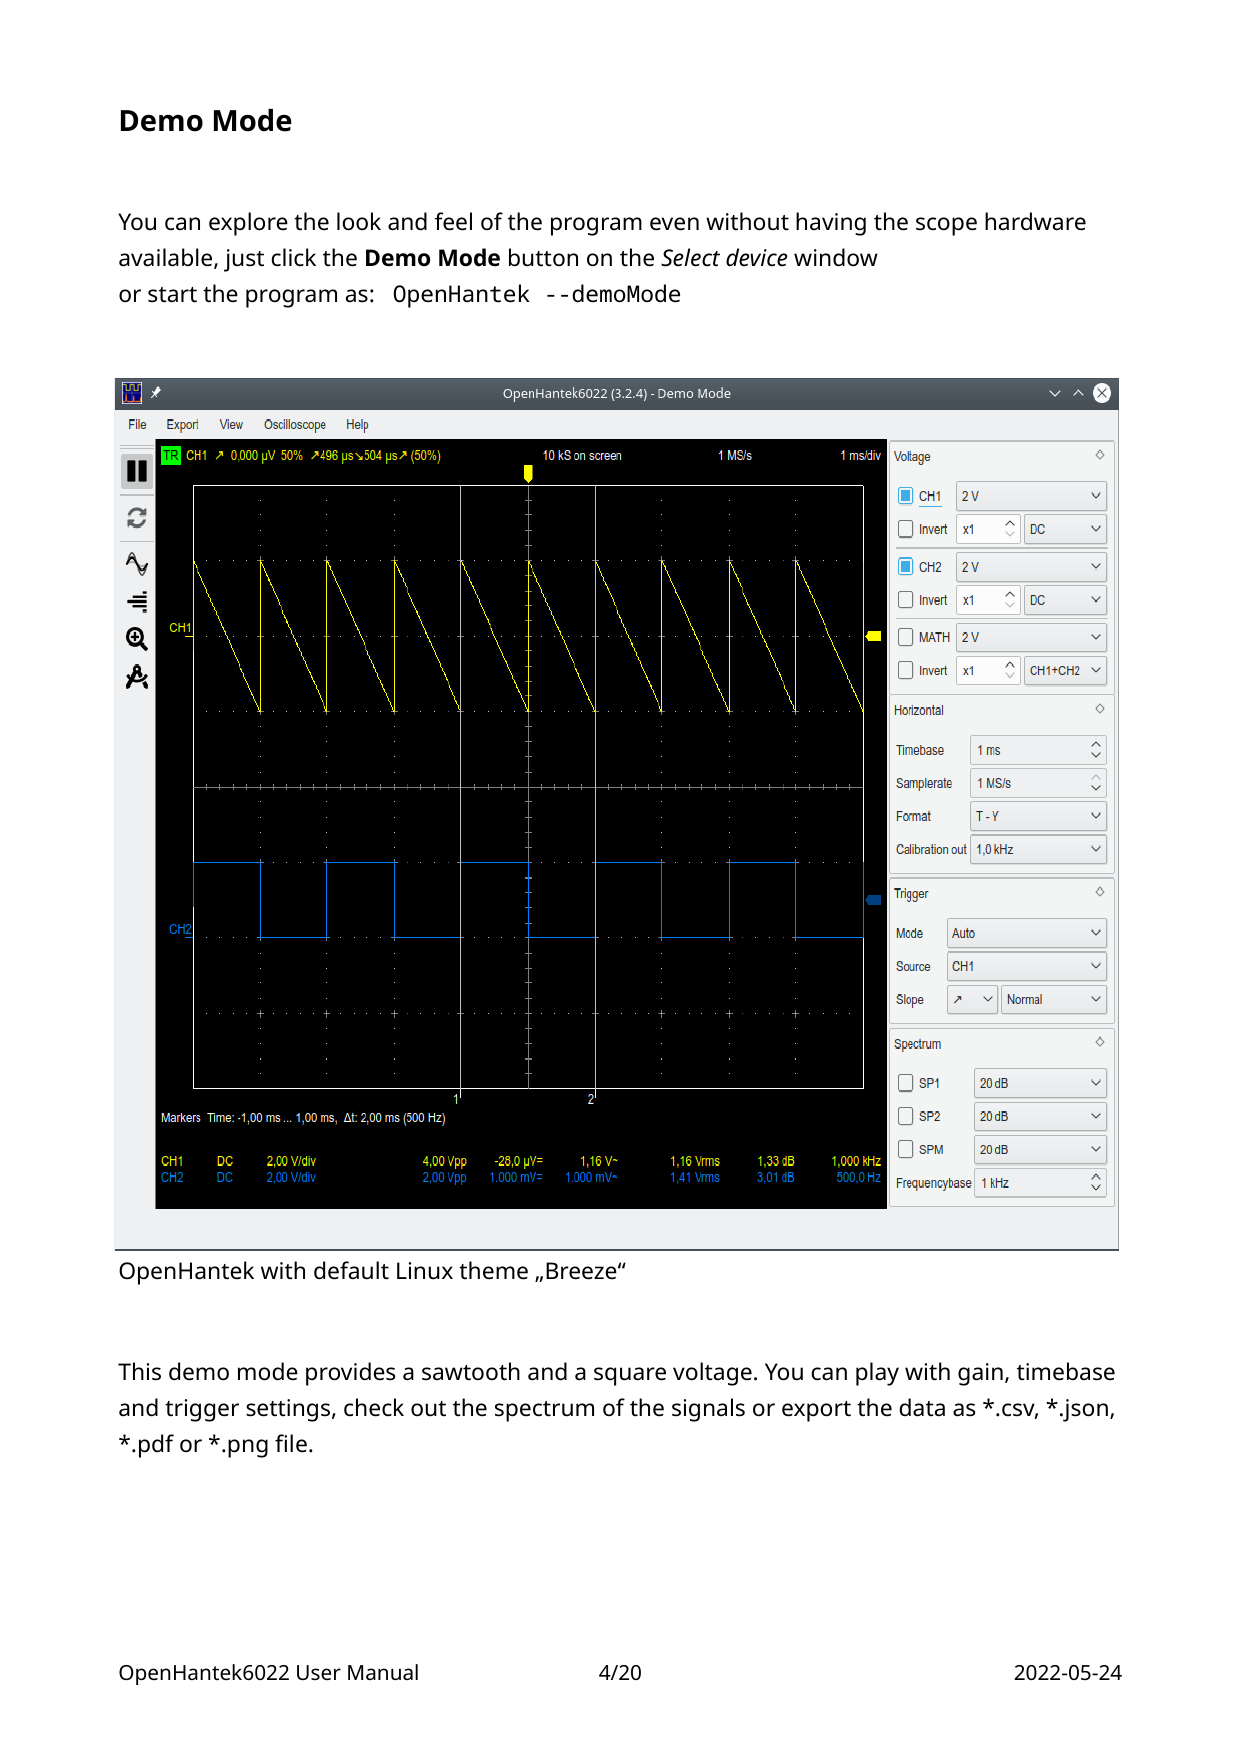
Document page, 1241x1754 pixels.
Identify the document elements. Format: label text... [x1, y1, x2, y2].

text You can explore the look and feel of the program even without having the scope hardware available, just click the Demo Mode button on the Select device window or start the program as: OpenHantek --demoMode [118, 206, 1122, 309]
picture [114, 378, 1119, 1251]
text OpenHantek with default Linux theme „Breeze“ [118, 1242, 1122, 1287]
text This demo mode provides a sawtooth and a square voltage. You can play with gain, timebase and trigger settings, check out the spectrum of the signals or export the data as *.csv, *.json, *.pdf or *.png file. [118, 1356, 1122, 1459]
subtitle Demo Mode [118, 100, 1122, 140]
